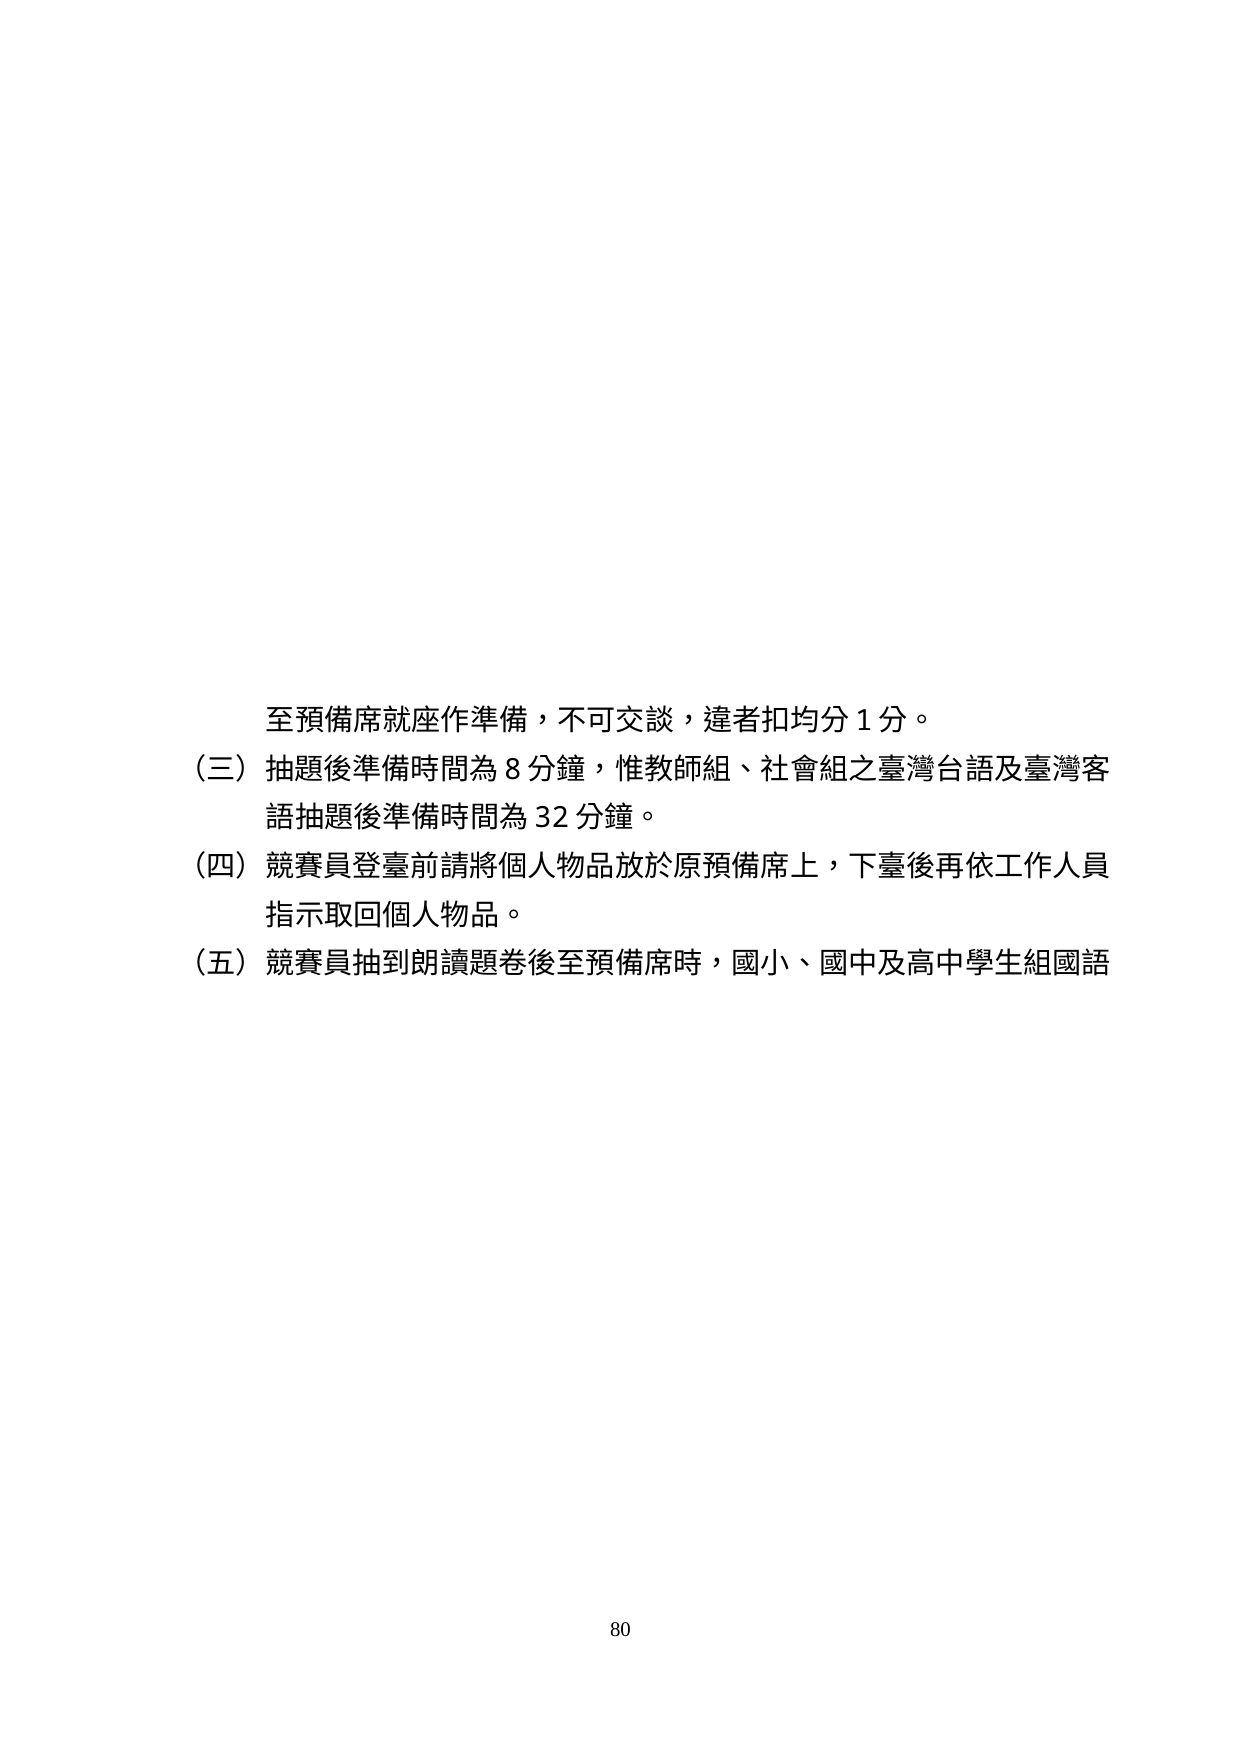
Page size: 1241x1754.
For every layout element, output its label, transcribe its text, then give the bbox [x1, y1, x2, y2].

text 至預備席就座作準備，不可交談，違者扣均分1分。 [177, 697, 1122, 739]
text （五）競賽員抽到朗讀題卷後至預備席時，國小、國中及高中學生組國語 [177, 940, 1122, 982]
text （四）競賽員登臺前請將個人物品放於原預備席上，下臺後再依工作人員指示取回個人物品。 [177, 843, 1122, 934]
text （三）抽題後準備時間為8分鐘，惟教師組、社會組之臺灣台語及臺灣客語抽題後準備時間為32分鐘。 [177, 745, 1122, 836]
